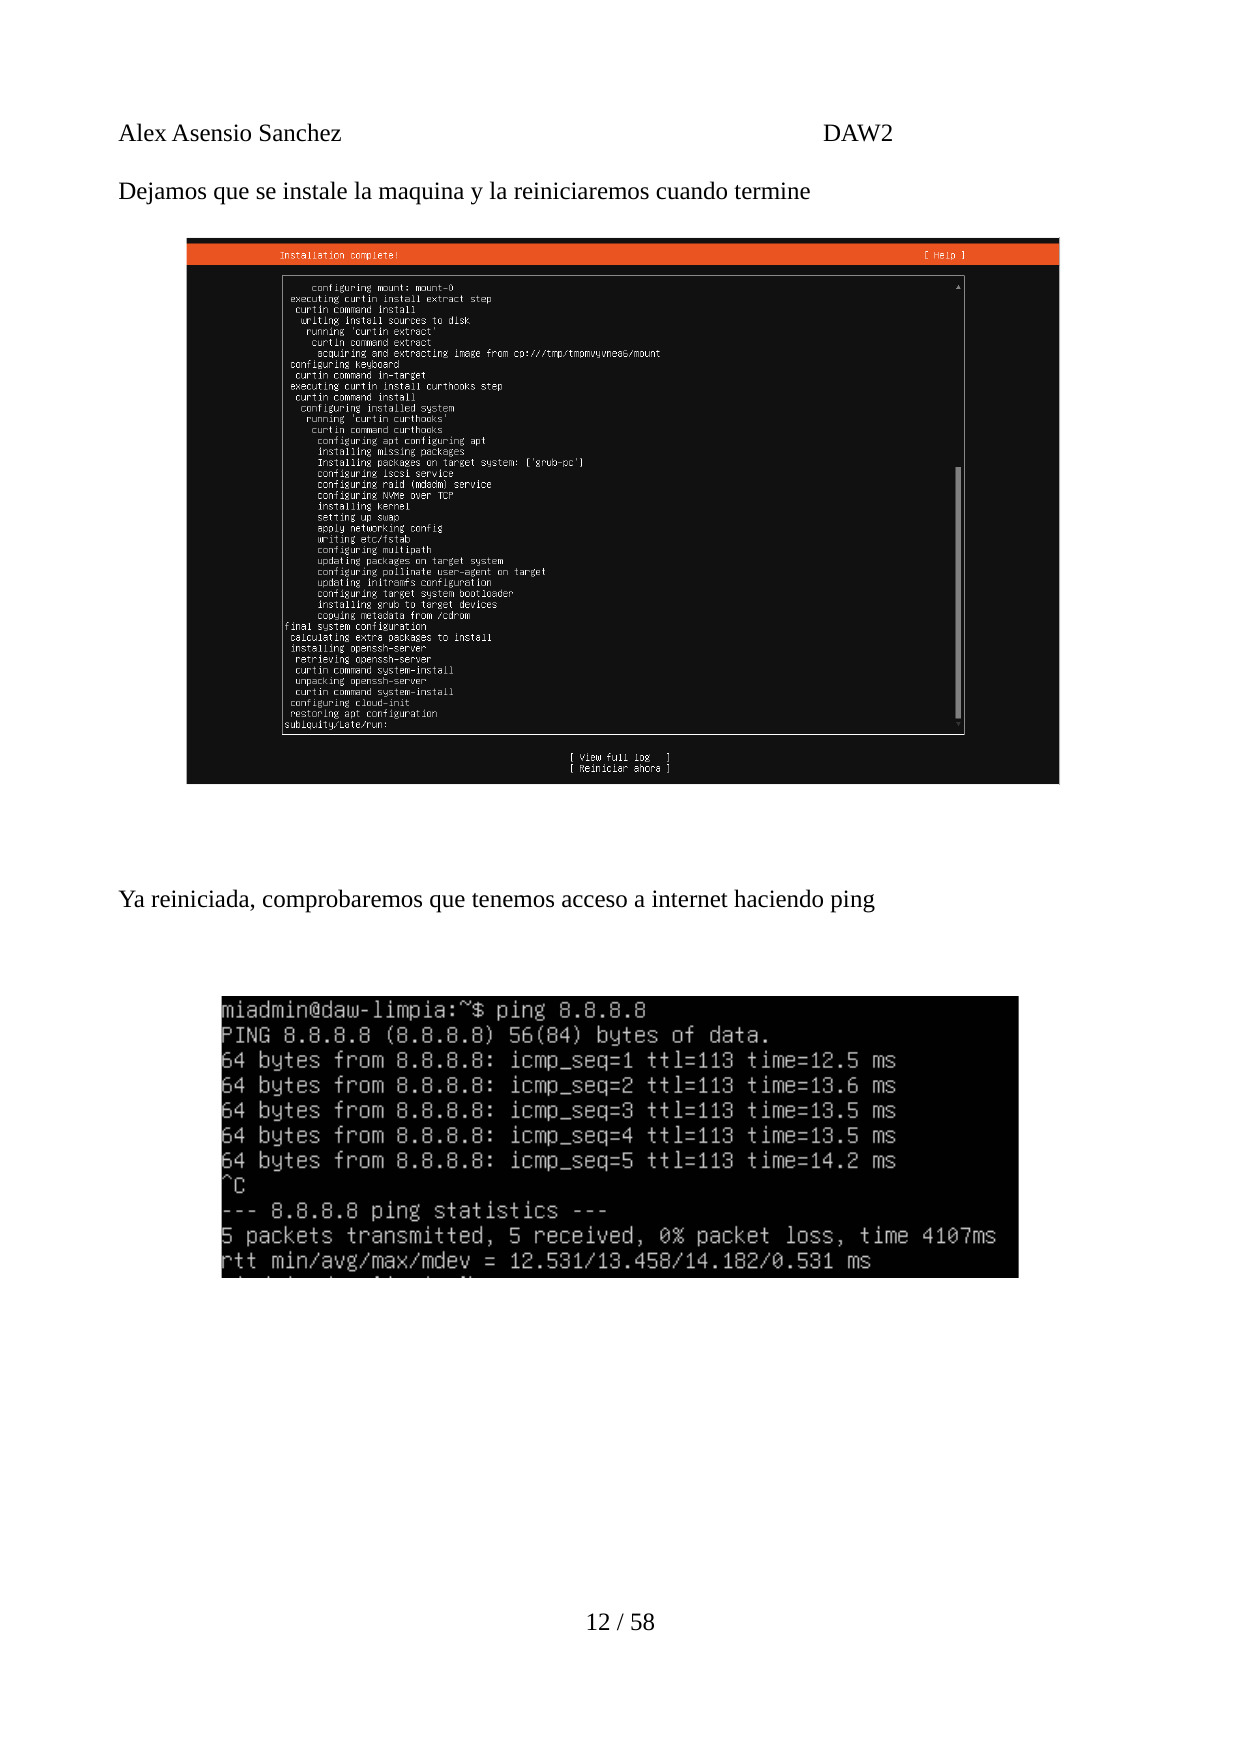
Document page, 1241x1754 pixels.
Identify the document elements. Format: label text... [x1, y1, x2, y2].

picture [186, 237, 1061, 785]
text Ya reiniciada, comprobaremos que tenemos acceso a internet haciendo ping [118, 884, 1122, 913]
text Dejamos que se instale la maquina y la reiniciaremos cuando termine [118, 176, 1122, 205]
picture [221, 996, 1019, 1278]
